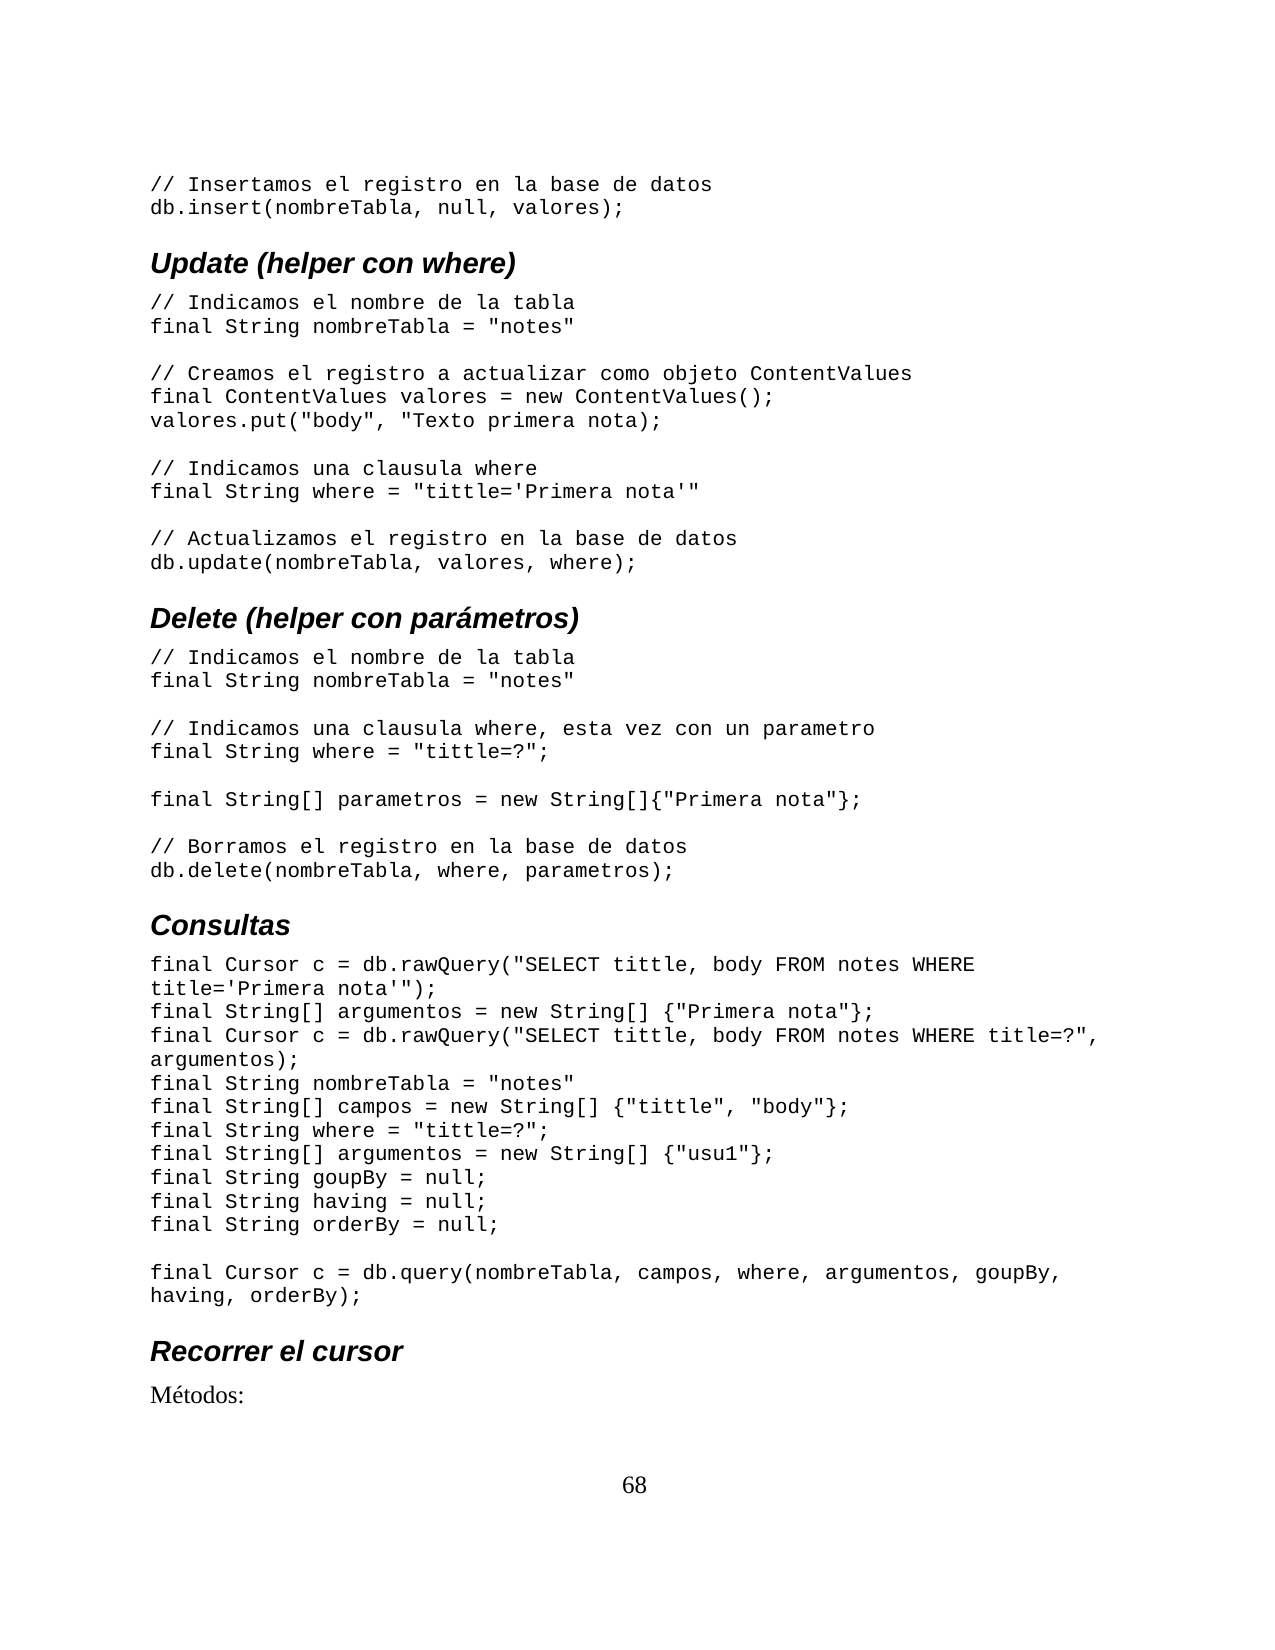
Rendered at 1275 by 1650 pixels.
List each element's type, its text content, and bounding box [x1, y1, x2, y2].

text final String orderBy = null; [150, 1214, 1125, 1238]
text final String[] parametros = new String[]{"Primera nota"}; [150, 789, 1125, 812]
text final String nombreTabla = "notes" [150, 670, 1125, 694]
text // Indicamos una clausula where [150, 457, 1125, 481]
text final Cursor c = db.rawQuery("SELECT tittle, body FROM notes WHERE title='Primera nota'"); [150, 954, 1125, 1002]
text final String where = "tittle=?"; [150, 1120, 1125, 1143]
text final String nombreTabla = "notes" [150, 316, 1125, 339]
text // Actualizamos el registro en la base de datos [150, 528, 1125, 552]
text final String[] argumentos = new String[] {"Primera nota"}; [150, 1002, 1125, 1025]
text final String nombreTabla = "notes" [150, 1072, 1125, 1096]
subtitle Recorrer el cursor [150, 1334, 1125, 1367]
text final String where = "tittle=?"; [150, 741, 1125, 765]
subtitle Update (helper con where) [150, 246, 1125, 279]
text valores.put("body", "Texto primera nota); [150, 410, 1125, 434]
text final String having = null; [150, 1191, 1125, 1214]
text final String[] campos = new String[] {"tittle", "body"}; [150, 1096, 1125, 1120]
subtitle Delete (helper con parámetros) [150, 601, 1125, 634]
text final Cursor c = db.query(nombreTabla, campos, where, argumentos, goupBy, having, orderBy); [150, 1262, 1125, 1309]
text // Creamos el registro a actualizar como objeto ContentValues [150, 363, 1125, 387]
text db.update(nombreTabla, valores, where); [150, 552, 1125, 576]
text final String goupBy = null; [150, 1167, 1125, 1191]
text Métodos: [150, 1380, 1125, 1409]
text db.delete(nombreTabla, where, parametros); [150, 859, 1125, 883]
text // Indicamos una clausula where, esta vez con un parametro [150, 718, 1125, 741]
text // Insertamos el registro en la base de datos [150, 174, 1125, 197]
text final String[] argumentos = new String[] {"usu1"}; [150, 1143, 1125, 1167]
text final String where = "tittle='Primera nota'" [150, 481, 1125, 505]
text // Indicamos el nombre de la tabla [150, 647, 1125, 670]
text // Borramos el registro en la base de datos [150, 836, 1125, 859]
text final ContentValues valores = new ContentValues(); [150, 387, 1125, 410]
text // Indicamos el nombre de la tabla [150, 292, 1125, 316]
subtitle Consultas [150, 908, 1125, 942]
text db.insert(nombreTabla, null, valores); [150, 197, 1125, 221]
text final Cursor c = db.rawQuery("SELECT tittle, body FROM notes WHERE title=?", argumentos); [150, 1025, 1125, 1072]
